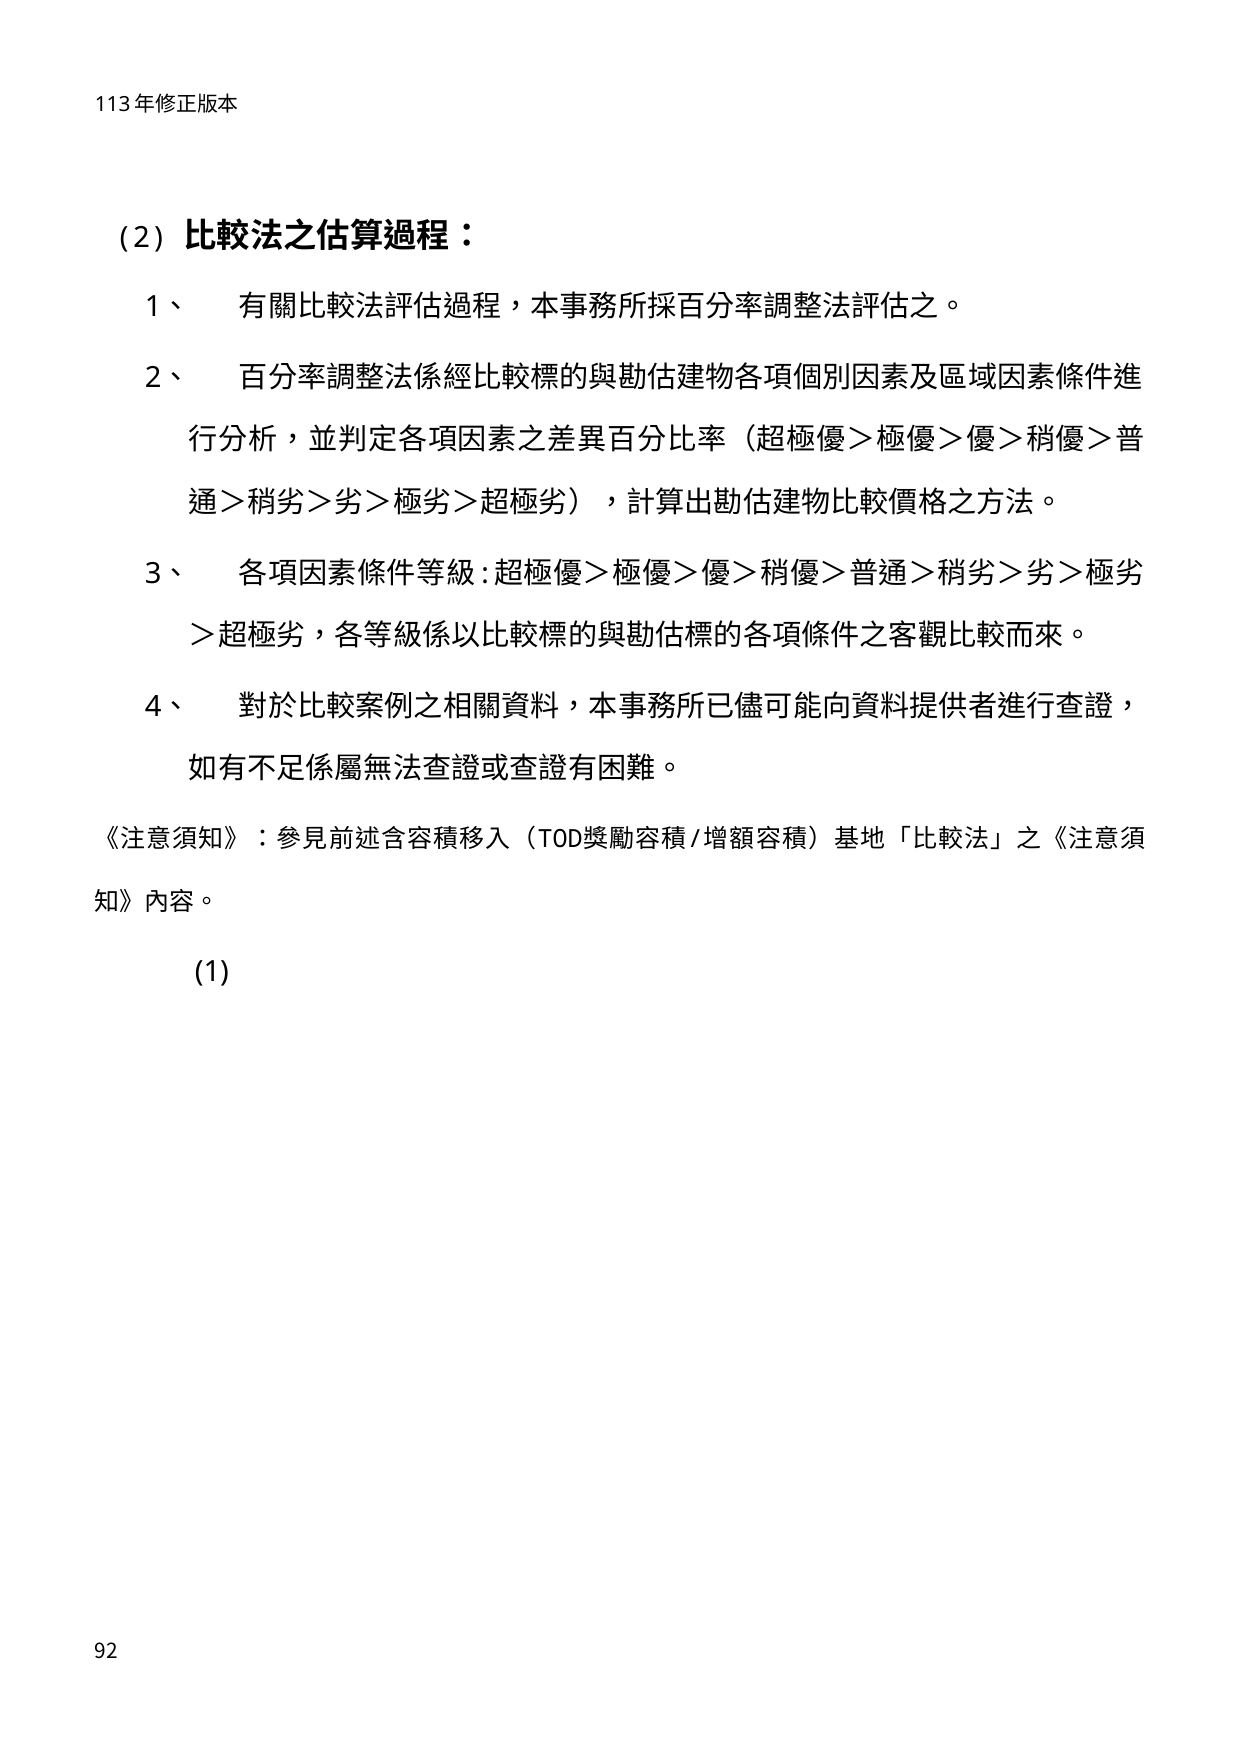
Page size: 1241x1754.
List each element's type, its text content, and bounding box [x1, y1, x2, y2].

list 各項因素條件等級:超極優＞極優＞優＞稍優＞普通＞稍劣＞劣＞極劣＞超極劣，各等級係以比較標的與勘估標的各項條件之客觀比較而來。 [144, 529, 1146, 654]
list 對於比較案例之相關資料，本事務所已儘可能向資料提供者進行查證，如有不足係屬無法查證或查證有困難。 [144, 662, 1146, 787]
list 比較法之估算過程： [115, 191, 1146, 254]
list 百分率調整法係經比較標的與勘估建物各項個別因素及區域因素條件進行分析，並判定各項因素之差異百分比率（超極優＞極優＞優＞稍優＞普通＞稍劣＞劣＞極劣＞超極劣），計算出勘估建物比較價格之方法。 [144, 333, 1146, 520]
list 有關比較法評估過程，本事務所採百分率調整法評估之。 [144, 262, 1146, 324]
text 《注意須知》：參見前述含容積移入（TOD獎勵容積/增額容積）基地「比較法」之《注意須知》內容。 [94, 795, 1146, 920]
